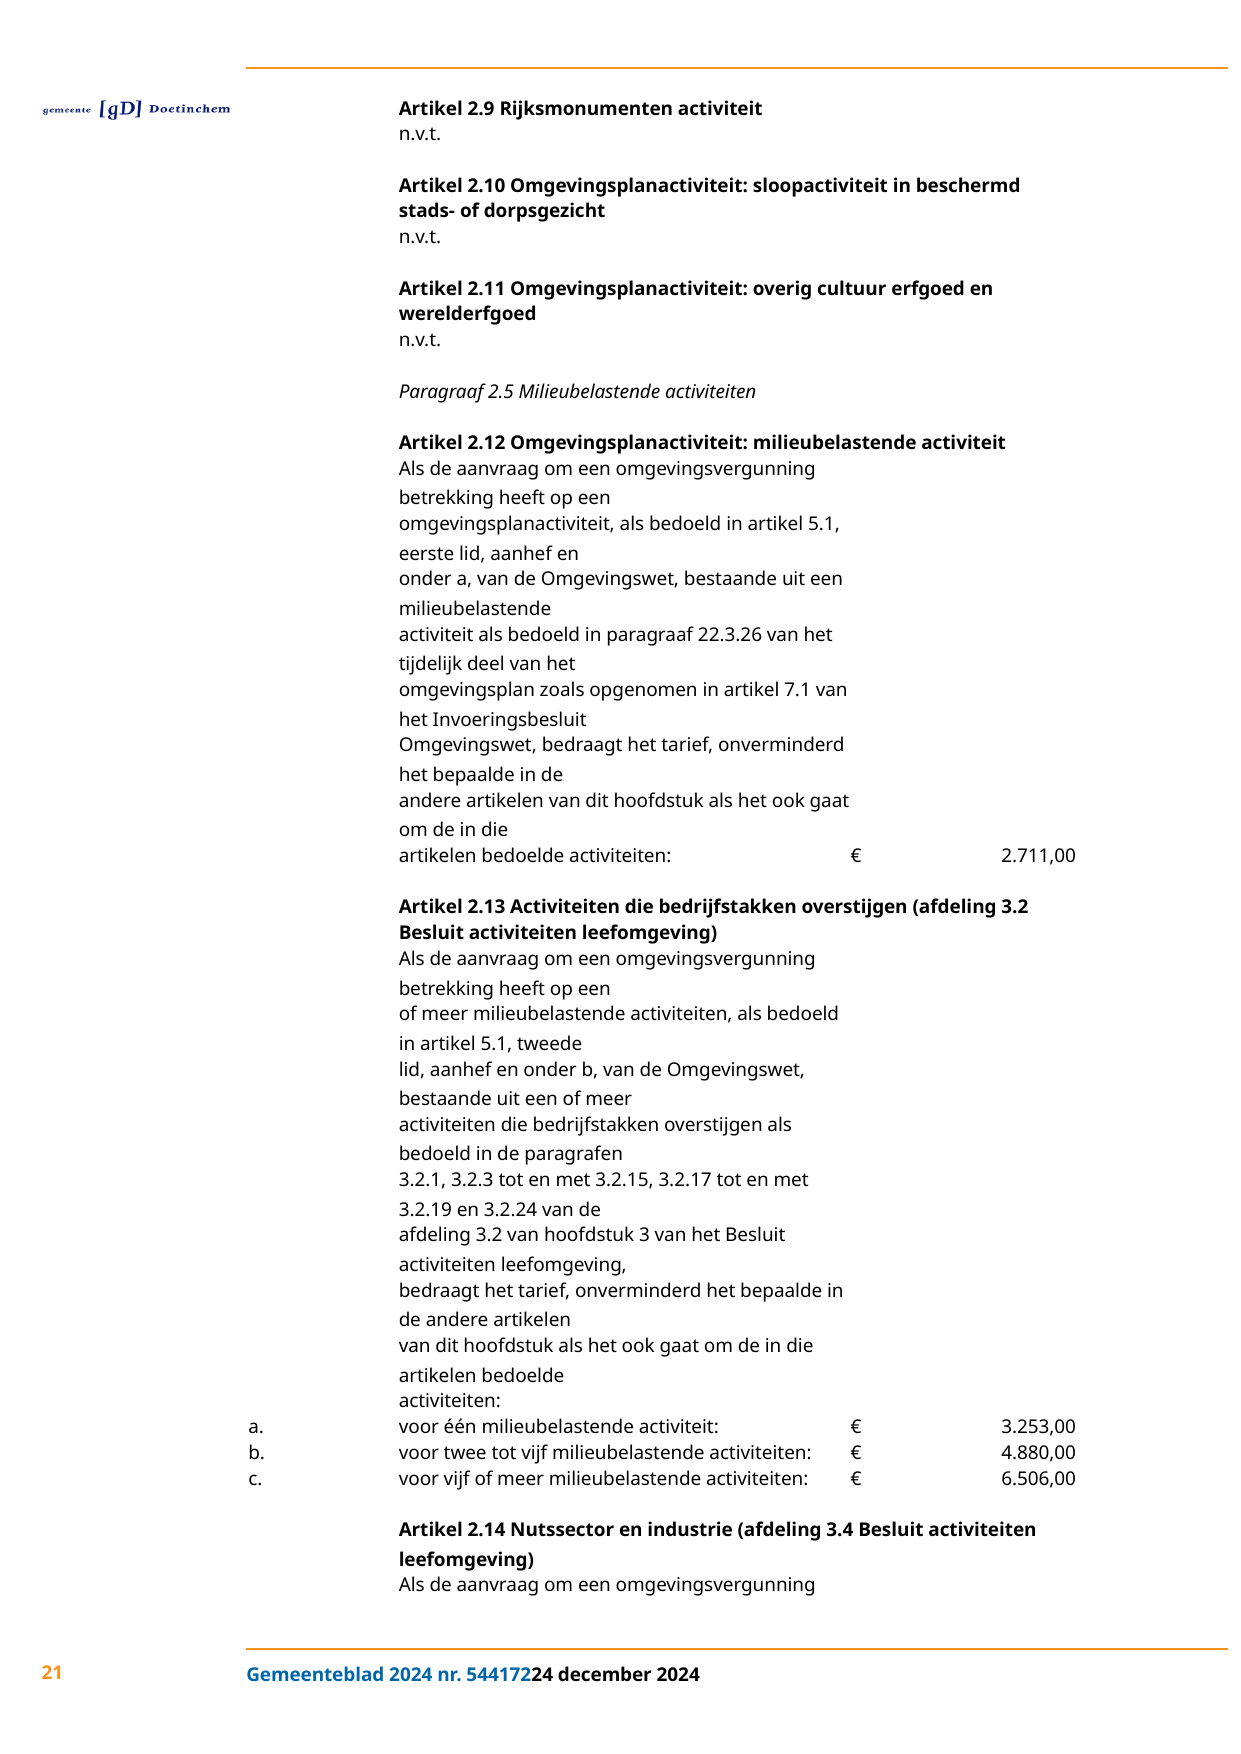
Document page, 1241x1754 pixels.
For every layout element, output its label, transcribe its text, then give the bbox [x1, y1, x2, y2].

table_cell Artikel 2.9 Rijksmonumenten activiteit [399, 95, 1152, 121]
table_cell [1001, 732, 1152, 787]
table_cell of meer milieubelastende activiteiten, als bedoeld in artikel 5.1, tweede [399, 1000, 850, 1056]
table_cell artikelen bedoelde activiteiten: [399, 842, 850, 868]
table_cell [248, 1056, 398, 1111]
table_cell [248, 787, 398, 842]
table_cell [248, 249, 398, 275]
table_cell [399, 146, 1152, 172]
table_cell n.v.t. [399, 121, 850, 146]
table_cell werelderfgoed [399, 301, 1152, 326]
table_cell € [850, 1413, 1001, 1439]
table_cell [850, 1000, 1001, 1056]
table_cell [1001, 1222, 1152, 1277]
table_cell [850, 510, 1001, 566]
table_cell activiteit als bedoeld in paragraaf 22.3.26 van het tijdelijk deel van het [399, 621, 850, 676]
table_cell [399, 868, 1152, 894]
table_cell [248, 275, 398, 301]
table_cell voor vijf of meer milieubelastende activiteiten: [399, 1465, 850, 1491]
table_cell [850, 1572, 1001, 1597]
table_cell 2.711,00 [1001, 842, 1152, 868]
table_cell [850, 1166, 1001, 1222]
table_cell [850, 326, 1001, 352]
table_cell [850, 455, 1001, 510]
table_cell omgevingsplanactiviteit, als bedoeld in artikel 5.1, eerste lid, aanhef en [399, 510, 850, 566]
table_cell [1001, 326, 1152, 352]
table_cell c. [248, 1465, 398, 1491]
table_cell n.v.t. [399, 326, 850, 352]
table_cell [248, 172, 398, 198]
table_cell [248, 352, 398, 378]
table_cell [1001, 621, 1152, 676]
table_cell [850, 224, 1001, 249]
table_cell Artikel 2.12 Omgevingsplanactiviteit: milieubelastende activiteit [399, 429, 1152, 455]
table_cell stads- of dorpsgezicht [399, 198, 1152, 223]
table_cell [248, 224, 398, 249]
table_cell [850, 1056, 1001, 1111]
table_cell n.v.t. [399, 224, 850, 249]
table_cell [850, 121, 1001, 146]
picture [41, 47, 231, 172]
table_cell [248, 1332, 398, 1388]
table_cell [248, 868, 398, 894]
table_cell Als de aanvraag om een omgevingsvergunning [399, 1572, 850, 1597]
table_cell bedraagt het tarief, onverminderd het bepaalde in de andere artikelen [399, 1277, 850, 1332]
table_cell [248, 121, 398, 146]
table_cell [1001, 945, 1152, 1000]
table_cell Artikel 2.11 Omgevingsplanactiviteit: overig cultuur erfgoed en [399, 275, 1152, 301]
table_cell [1001, 224, 1152, 249]
table_cell [248, 1166, 398, 1222]
table_cell 3.253,00 [1001, 1413, 1152, 1439]
table_cell [1001, 455, 1152, 510]
table_cell [248, 455, 398, 510]
table_cell [850, 1332, 1001, 1388]
table_cell [1001, 787, 1152, 842]
table_cell [1001, 676, 1152, 732]
table_cell [850, 787, 1001, 842]
table_cell andere artikelen van dit hoofdstuk als het ook gaat om de in die [399, 787, 850, 842]
table_cell [248, 326, 398, 352]
table_cell [248, 1111, 398, 1166]
table_cell [248, 621, 398, 676]
table_cell [850, 1277, 1001, 1332]
table_cell [850, 732, 1001, 787]
table_cell [248, 676, 398, 732]
table_cell [248, 732, 398, 787]
table_cell Omgevingswet, bedraagt het tarief, onverminderd het bepaalde in de [399, 732, 850, 787]
table_cell omgevingsplan zoals opgenomen in artikel 7.1 van het Invoeringsbesluit [399, 676, 850, 732]
table_cell Paragraaf 2.5 Milieubelastende activiteiten [399, 378, 1152, 403]
table_cell [248, 1516, 398, 1572]
table_cell 6.506,00 [1001, 1465, 1152, 1491]
table_cell [1001, 1111, 1152, 1166]
table_cell [850, 945, 1001, 1000]
table_cell [1001, 1000, 1152, 1056]
table_cell [399, 404, 1152, 429]
table_cell [248, 566, 398, 621]
table_cell [248, 404, 398, 429]
table_cell € [850, 1465, 1001, 1491]
table_cell [248, 429, 398, 455]
table_cell afdeling 3.2 van hoofdstuk 3 van het Besluit activiteiten leefomgeving, [399, 1222, 850, 1277]
table_cell [1001, 1056, 1152, 1111]
table_cell [248, 1388, 398, 1413]
table_cell Artikel 2.13 Activiteiten die bedrijfstakken overstijgen (afdeling 3.2 [399, 894, 1152, 919]
table_cell [850, 1388, 1001, 1413]
table_cell [248, 842, 398, 868]
table_cell activiteiten die bedrijfstakken overstijgen als bedoeld in de paragrafen [399, 1111, 850, 1166]
table_cell 3.2.1, 3.2.3 tot en met 3.2.15, 3.2.17 tot en met 3.2.19 en 3.2.24 van de [399, 1166, 850, 1222]
table_cell [1001, 1166, 1152, 1222]
table_cell [248, 378, 398, 403]
table_cell onder a, van de Omgevingswet, bestaande uit een milieubelastende [399, 566, 850, 621]
table_cell Als de aanvraag om een omgevingsvergunning betrekking heeft op een [399, 945, 850, 1000]
table_cell [399, 352, 1152, 378]
table_cell [1001, 510, 1152, 566]
table_cell [248, 1222, 398, 1277]
table_cell [399, 249, 1152, 275]
table_cell [248, 510, 398, 566]
table_cell € [850, 1439, 1001, 1465]
table_cell Als de aanvraag om een omgevingsvergunning betrekking heeft op een [399, 455, 850, 510]
table_cell Artikel 2.14 Nutssector en industrie (afdeling 3.4 Besluit activiteiten leefomgeving) [399, 1516, 1152, 1572]
table_cell [248, 146, 398, 172]
table_cell [850, 676, 1001, 732]
table_cell Artikel 2.10 Omgevingsplanactiviteit: sloopactiviteit in beschermd [399, 172, 1152, 198]
table_cell [1001, 1572, 1152, 1597]
table_cell [248, 1000, 398, 1056]
table_cell [1001, 1388, 1152, 1413]
table_cell [1001, 566, 1152, 621]
table_cell € [850, 842, 1001, 868]
table_cell [248, 1277, 398, 1332]
table_cell b. [248, 1439, 398, 1465]
table_cell lid, aanhef en onder b, van de Omgevingswet, bestaande uit een of meer [399, 1056, 850, 1111]
table_cell [850, 1111, 1001, 1166]
table_cell [248, 945, 398, 1000]
table_cell [399, 1491, 1152, 1516]
table_cell voor twee tot vijf milieubelastende activiteiten: [399, 1439, 850, 1465]
table_cell 4.880,00 [1001, 1439, 1152, 1465]
table_cell [248, 198, 398, 223]
table_cell [1001, 1277, 1152, 1332]
table_cell Besluit activiteiten leefomgeving) [399, 919, 1152, 945]
table_cell [850, 621, 1001, 676]
table_cell [248, 1572, 398, 1597]
table_cell [248, 95, 398, 121]
table_cell [1001, 121, 1152, 146]
table_cell a. [248, 1413, 398, 1439]
table_cell activiteiten: [399, 1388, 850, 1413]
table_cell van dit hoofdstuk als het ook gaat om de in die artikelen bedoelde [399, 1332, 850, 1388]
table_cell [248, 301, 398, 326]
table_cell [248, 894, 398, 919]
table_cell [248, 1491, 398, 1516]
table_cell [1001, 1332, 1152, 1388]
table_cell voor één milieubelastende activiteit: [399, 1413, 850, 1439]
table_cell [850, 1222, 1001, 1277]
table_cell [850, 566, 1001, 621]
table_cell [248, 919, 398, 945]
